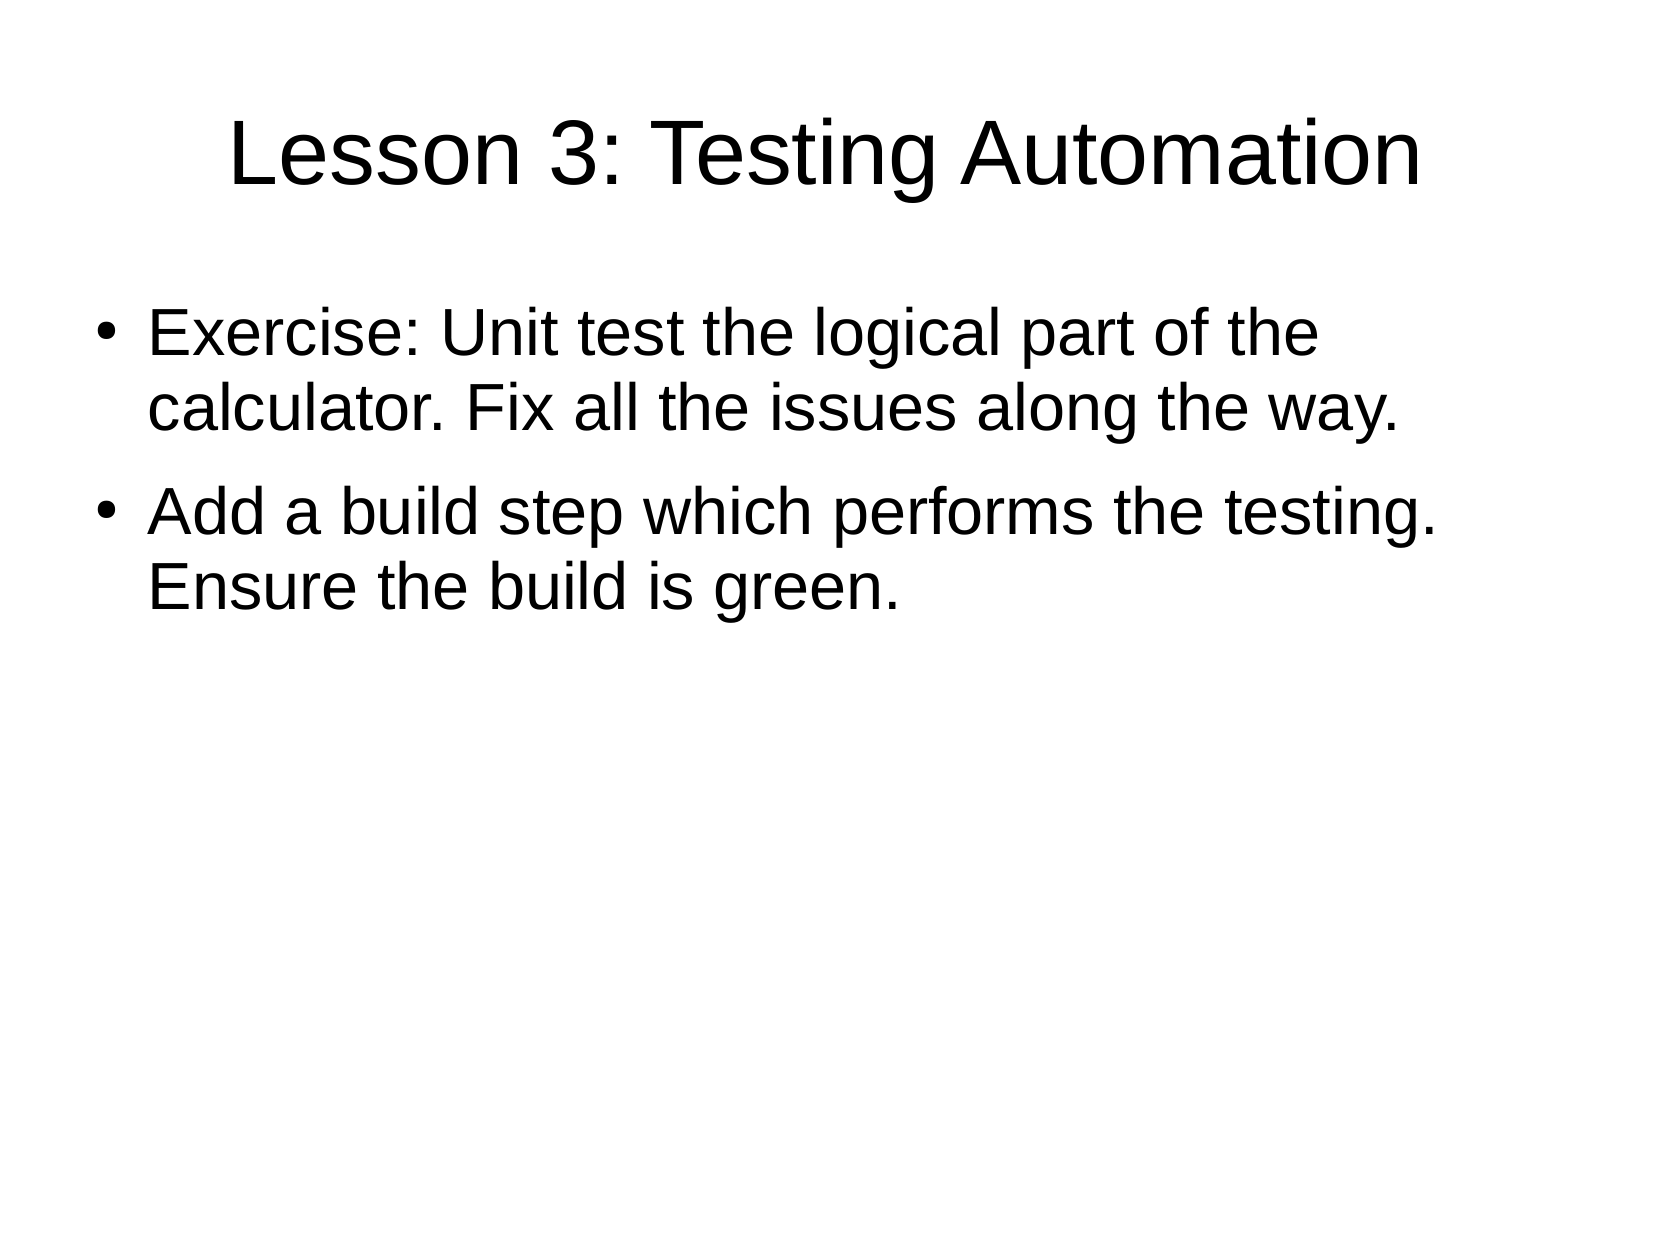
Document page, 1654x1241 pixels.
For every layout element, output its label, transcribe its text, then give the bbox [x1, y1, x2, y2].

title Lesson 3: Testing Automation [82, 49, 1571, 257]
list Exercise: Unit test the logical part of the calculator. Fix all the issues along the way. Add a build step which performs the testing. Ensure the build is green. [76, 295, 1565, 1015]
